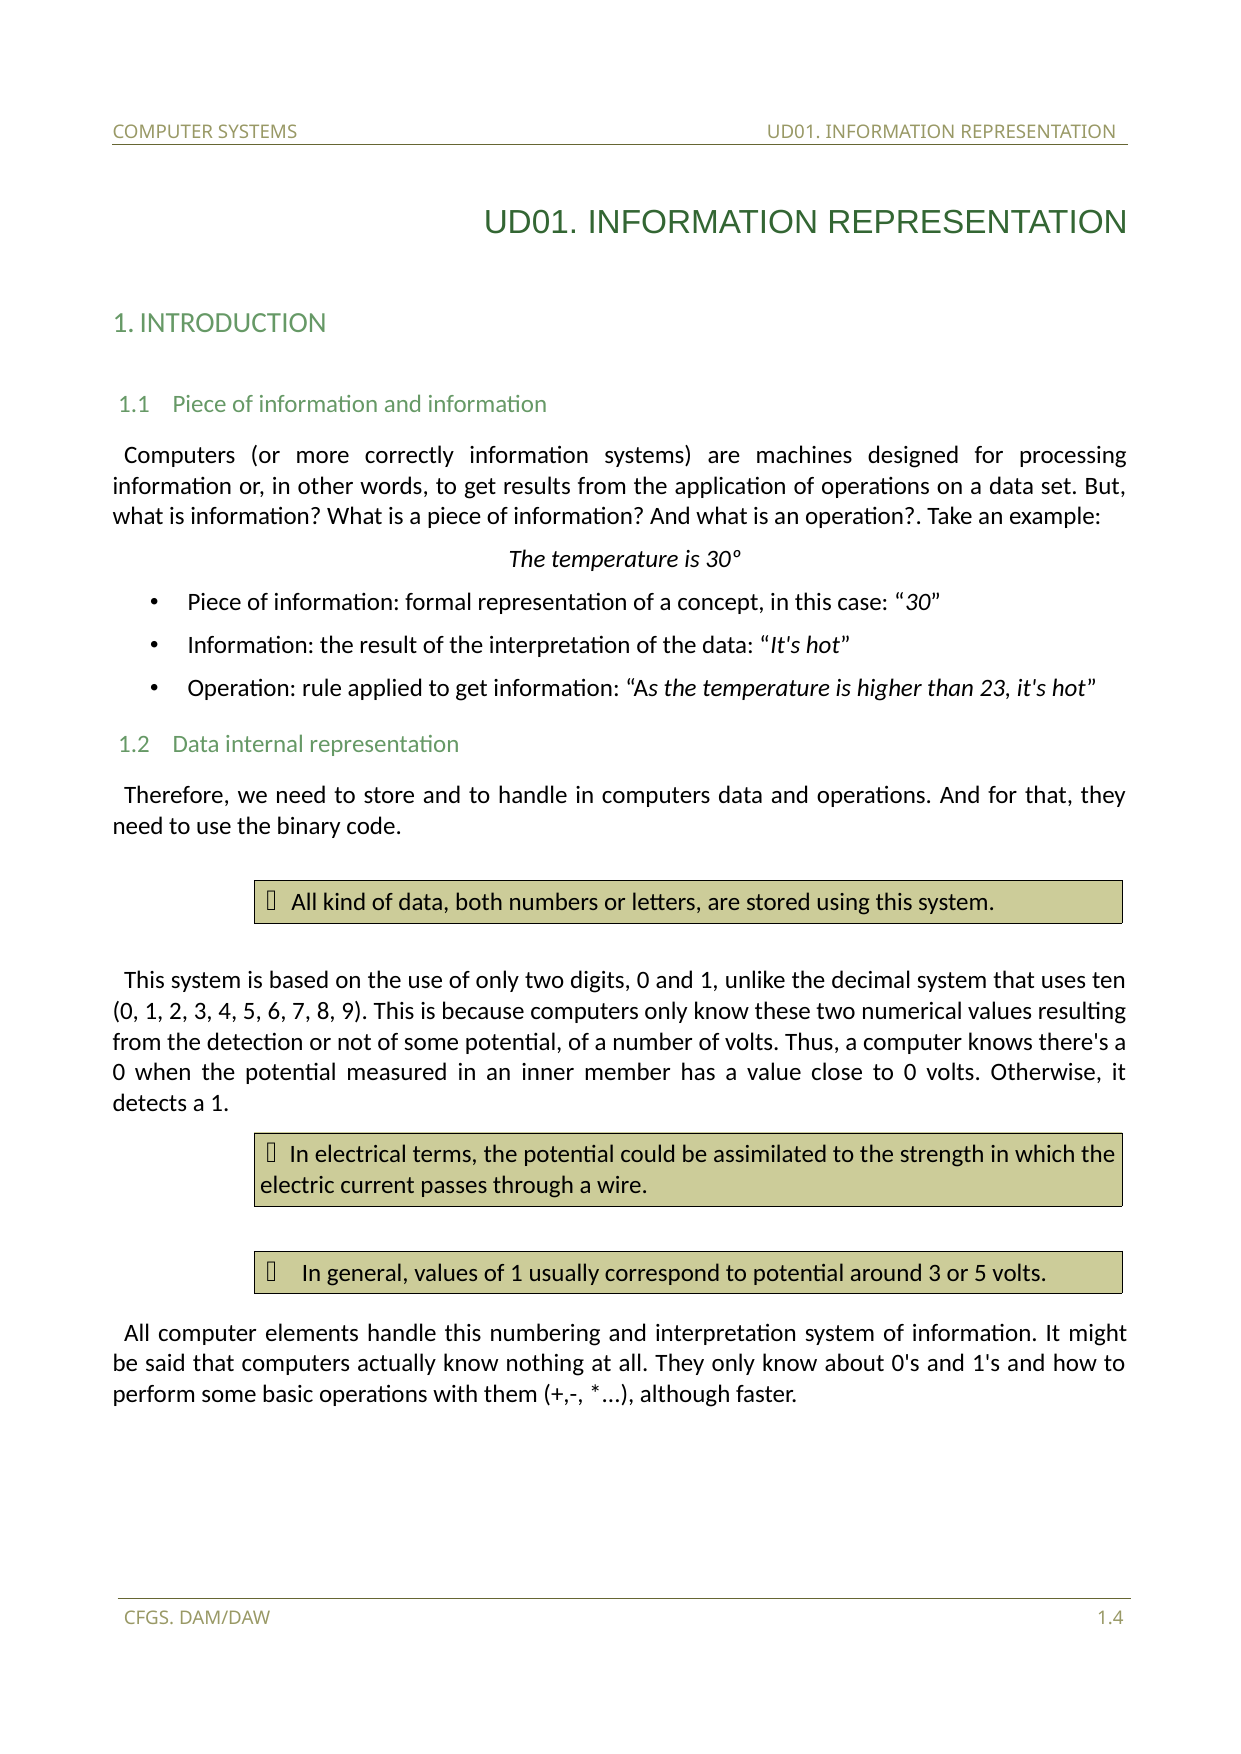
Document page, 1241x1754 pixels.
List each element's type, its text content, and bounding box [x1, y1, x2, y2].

text  In general, values of 1 usually correspond to potential around 3 or 5 volts. [255, 1252, 1122, 1293]
list Piece of information: formal representation of a concept, in this case: “30” [150, 586, 1128, 617]
text  In electrical terms, the potential could be assimilated to the strength in which the electric current passes through a wire. [255, 1134, 1122, 1206]
text UD01. Information Representation [112, 202, 1128, 240]
subtitle Data internal representation [112, 728, 1128, 758]
list Operation: rule applied to get information: “As the temperature is higher than 23, it's hot” [150, 672, 1128, 703]
list Information: the result of the interpretation of the data: “It's hot” [150, 629, 1128, 660]
text Computers (or more correctly information systems) are machines designed for processing information or, in other words, to get results from the application of operations on a data set. But, what is information? What is a piece of information? And what is an operation?. Take an example: [112, 439, 1128, 531]
subtitle Piece of information and information [112, 388, 1128, 419]
text All computer elements handle this numbering and interpretation system of information. It might be said that computers actually know nothing at all. They only know about 0's and 1's and how to perform some basic operations with them (+,-, *...), although faster. [112, 1317, 1128, 1408]
text Therefore, we need to store and to handle in computers data and operations. And for that, they need to use the binary code. [112, 779, 1128, 840]
text The temperature is 30º [112, 543, 1128, 574]
text  All kind of data, both numbers or letters, are stored using this system. [255, 881, 1122, 923]
subtitle Introduction [112, 304, 1128, 339]
text This system is based on the use of only two digits, 0 and 1, unlike the decimal system that uses ten (0, 1, 2, 3, 4, 5, 6, 7, 8, 9). This is because computers only know these two numerical values resulting from the detection or not of some potential, of a number of volts. Thus, a computer knows there's a 0 when the potential measured in an inner member has a value close to 0 volts. Otherwise, it detects a 1. [112, 964, 1128, 1117]
